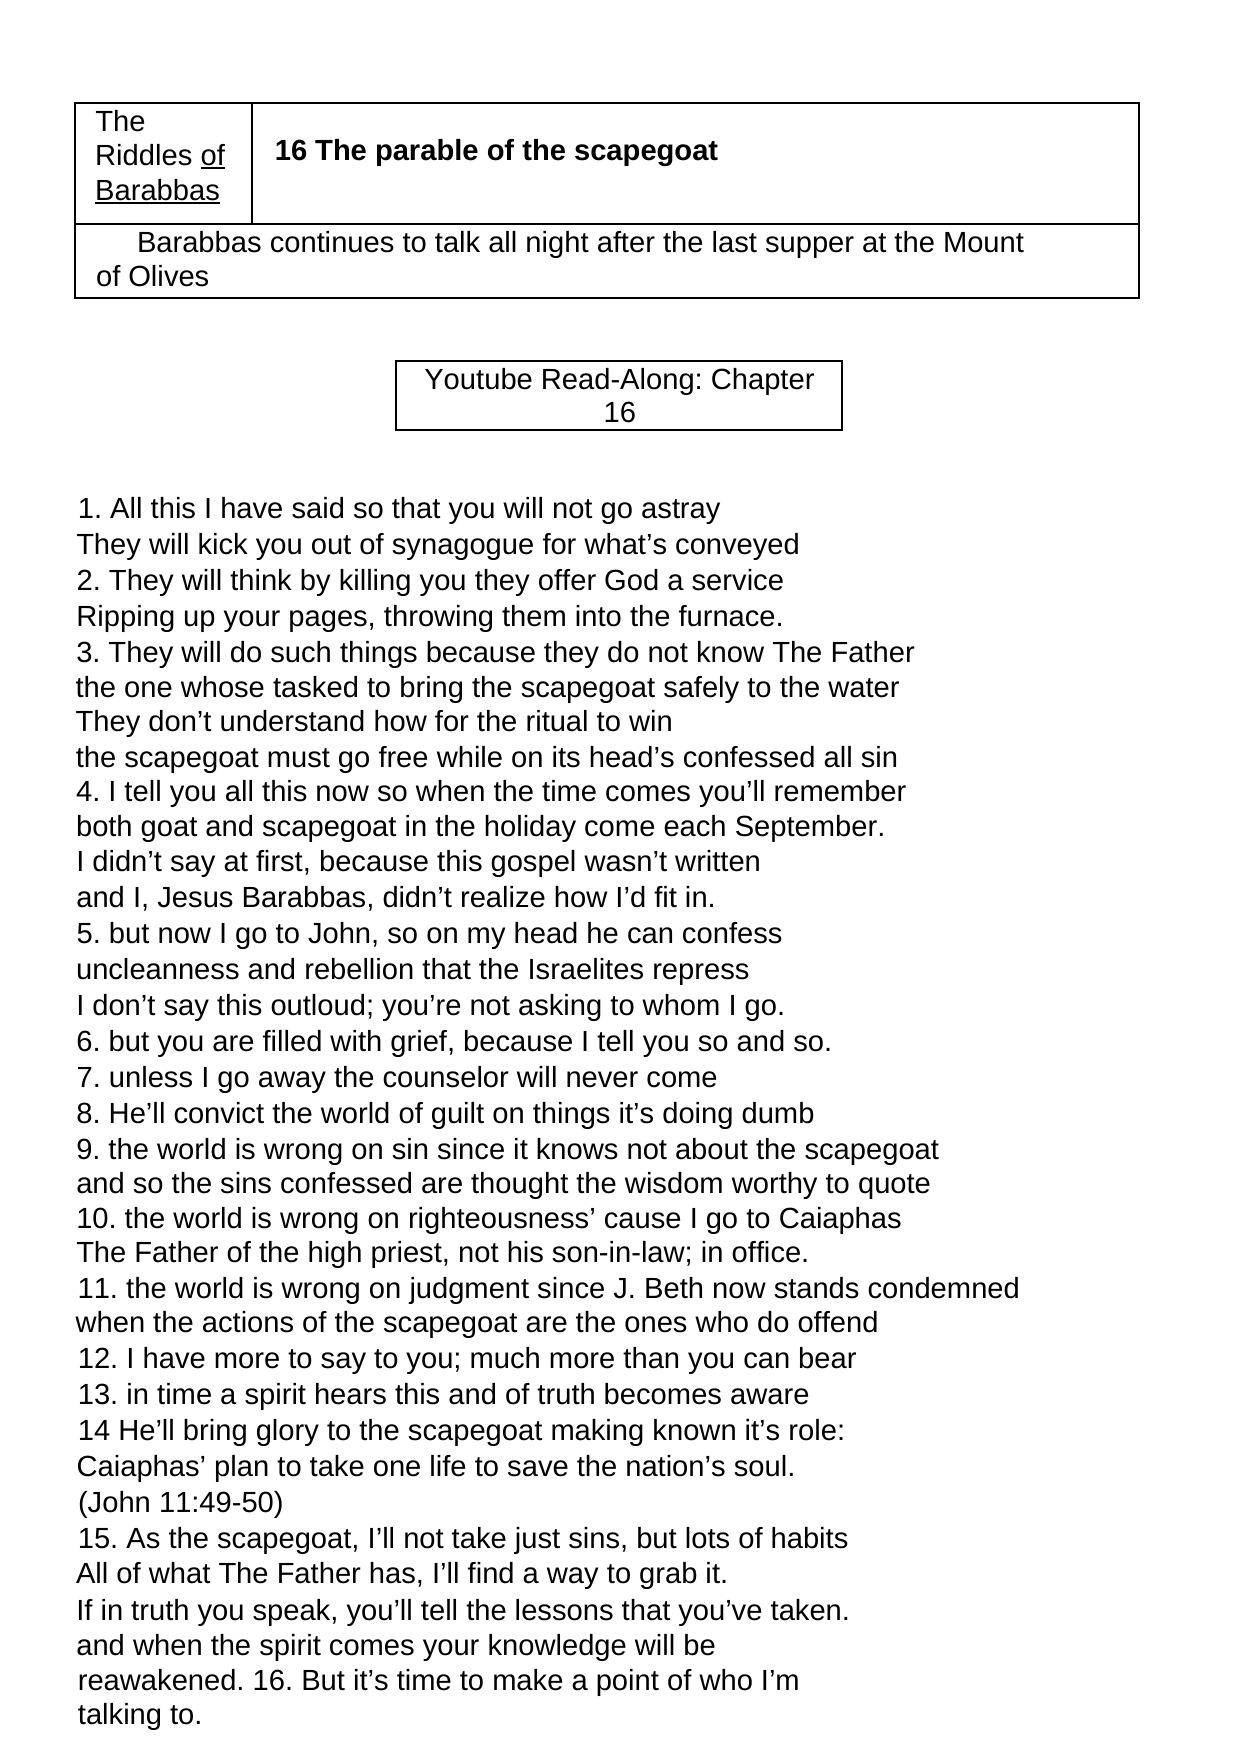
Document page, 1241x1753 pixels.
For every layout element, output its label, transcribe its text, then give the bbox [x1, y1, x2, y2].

text 7. unless I go away the counselor will never come [76, 1060, 1178, 1093]
text the scapegoat must go free while on its head’s confessed all sin 4. I tell you all this now so when the time comes you’ll remember both goat and scapegoat in the holiday come each September. [76, 740, 918, 842]
text and I, Jesus Barabbas, didn’t realize how I’d fit in. [76, 880, 1178, 914]
text Caiaphas’ plan to take one life to save the nation’s soul. [76, 1449, 1178, 1482]
text 11. the world is wrong on judgment since J. Beth now stands condemned when the actions of the scapegoat are the ones who do offend [75, 1271, 1092, 1339]
text 13. in time a spirit hears this and of truth becomes aware [78, 1377, 1178, 1410]
text 1. All this I have said so that you will not go astray [78, 491, 1178, 525]
text 15. As the scapegoat, I’ll not take just sins, but lots of habits [78, 1521, 1178, 1554]
text 5. but now I go to John, so on my head he can confess [76, 916, 1178, 950]
text 9. the world is wrong on sin since it knows not about the scapegoat and so the sins confessed are thought the wisdom worthy to quote 10. the world is wrong on righteousness’ cause I go to Caiaphas The Father of the high priest, not his son-in-law; in office. [76, 1132, 945, 1269]
text All of what The Father has, I’ll find a way to grab it. [76, 1557, 1178, 1590]
text I didn’t say at first, because this gospel wasn’t written [76, 844, 1178, 878]
text I don’t say this outloud; you’re not asking to whom I go. [76, 988, 1178, 1022]
text 14 He’ll bring glory to the scapegoat making known it’s role: [78, 1413, 1178, 1446]
text 12. I have more to say to you; much more than you can bear [78, 1341, 1178, 1374]
table_header 16 The parable of the scapegoat [253, 104, 1138, 223]
table_header The Riddles of Barabbas [76, 104, 251, 223]
table_cell Barabbas continues to talk all night after the last supper at the Mount of Olives [76, 225, 1138, 297]
text 6. but you are filled with grief, because I tell you so and so. [76, 1024, 1178, 1057]
text 2. They will think by killing you they offer God a service [76, 563, 1178, 597]
text Ripping up your pages, throwing them into the furnace. [76, 599, 1178, 633]
text If in truth you speak, you’ll tell the lessons that you’ve taken. [76, 1592, 1178, 1626]
table_header Youtube Read-Along: Chapter 16 [397, 362, 841, 429]
text uncleanness and rebellion that the Israelites repress [76, 952, 1178, 986]
text They will kick you out of synagogue for what’s conveyed [76, 527, 1178, 561]
text (John 11:49-50) [78, 1485, 1178, 1518]
text 8. He’ll convict the world of guilt on things it’s doing dumb [76, 1096, 1178, 1129]
text and when the spirit comes your knowledge will be reawakened. 16. But it’s time to make a point of who I’m talking to. [76, 1628, 879, 1731]
text 3. They will do such things because they do not know The Father the one whose tasked to bring the scapegoat safely to the water They don’t understand how for the ritual to win [75, 635, 923, 738]
